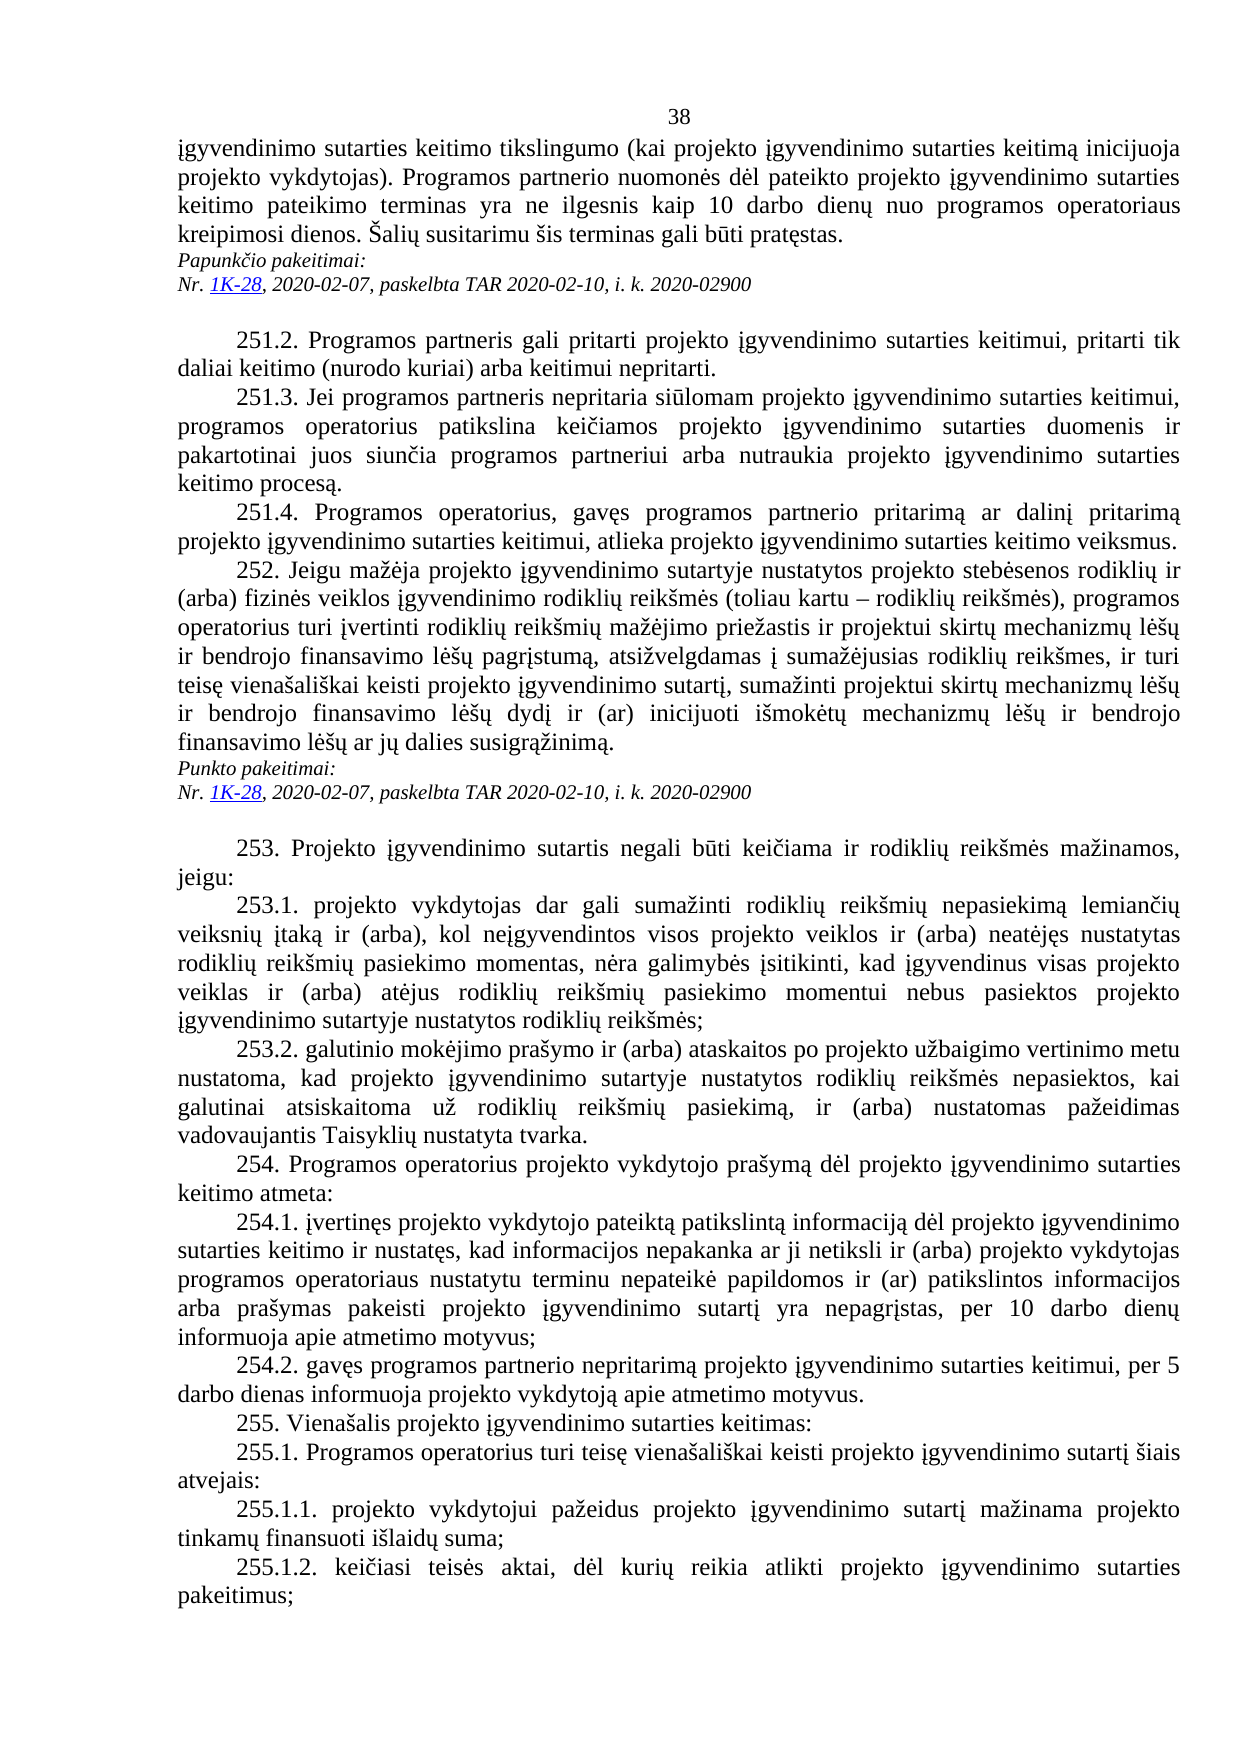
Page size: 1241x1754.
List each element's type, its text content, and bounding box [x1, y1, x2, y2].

text 254.2. gavęs programos partnerio nepritarimą projekto įgyvendinimo sutarties keitimui, per 5 darbo dienas informuoja projekto vykdytoją apie atmetimo motyvus. [177, 1350, 1181, 1408]
text 253.2. galutinio mokėjimo prašymo ir (arba) ataskaitos po projekto užbaigimo vertinimo metu nustatoma, kad projekto įgyvendinimo sutartyje nustatytos rodiklių reikšmės nepasiektos, kai galutinai atsiskaitoma už rodiklių reikšmių pasiekimą, ir (arba) nustatomas pažeidimas vadovaujantis Taisyklių nustatyta tvarka. [177, 1034, 1181, 1149]
text Nr. 1K-28, 2020-02-07, paskelbta TAR 2020-02-10, i. k. 2020-02900 [177, 272, 1181, 296]
text 255.1.2. keičiasi teisės aktai, dėl kurių reikia atlikti projekto įgyvendinimo sutarties pakeitimus; [177, 1552, 1181, 1609]
text Papunkčio pakeitimai: [177, 248, 1181, 272]
text 254.1. įvertinęs projekto vykdytojo pateiktą patikslintą informaciją dėl projekto įgyvendinimo sutarties keitimo ir nustatęs, kad informacijos nepakanka ar ji netiksli ir (arba) projekto vykdytojas programos operatoriaus nustatytu terminu nepateikė papildomos ir (ar) patikslintos informacijos arba prašymas pakeisti projekto įgyvendinimo sutartį yra nepagrįstas, per 10 darbo dienų informuoja apie atmetimo motyvus; [177, 1207, 1181, 1350]
text 251.3. Jei programos partneris nepritaria siūlomam projekto įgyvendinimo sutarties keitimui, programos operatorius patikslina keičiamos projekto įgyvendinimo sutarties duomenis ir pakartotinai juos siunčia programos partneriui arba nutraukia projekto įgyvendinimo sutarties keitimo procesą. [177, 382, 1181, 497]
text 251.4. Programos operatorius, gavęs programos partnerio pritarimą ar dalinį pritarimą projekto įgyvendinimo sutarties keitimui, atlieka projekto įgyvendinimo sutarties keitimo veiksmus. [177, 497, 1181, 555]
text 253. Projekto įgyvendinimo sutartis negali būti keičiama ir rodiklių reikšmės mažinamos, jeigu: [177, 833, 1181, 890]
text 255. Vienašalis projekto įgyvendinimo sutarties keitimas: [177, 1408, 1181, 1437]
text 253.1. projekto vykdytojas dar gali sumažinti rodiklių reikšmių nepasiekimą lemiančių veiksnių įtaką ir (arba), kol neįgyvendintos visos projekto veiklos ir (arba) neatėjęs nustatytas rodiklių reikšmių pasiekimo momentas, nėra galimybės įsitikinti, kad įgyvendinus visas projekto veiklas ir (arba) atėjus rodiklių reikšmių pasiekimo momentui nebus pasiektos projekto įgyvendinimo sutartyje nustatytos rodiklių reikšmės; [177, 890, 1181, 1034]
text Nr. 1K-28, 2020-02-07, paskelbta TAR 2020-02-10, i. k. 2020-02900 [177, 780, 1181, 804]
text 251.2. Programos partneris gali pritarti projekto įgyvendinimo sutarties keitimui, pritarti tik daliai keitimo (nurodo kuriai) arba keitimui nepritarti. [177, 325, 1181, 382]
text 252. Jeigu mažėja projekto įgyvendinimo sutartyje nustatytos projekto stebėsenos rodiklių ir (arba) fizinės veiklos įgyvendinimo rodiklių reikšmės (toliau kartu – rodiklių reikšmės), programos operatorius turi įvertinti rodiklių reikšmių mažėjimo priežastis ir projektui skirtų mechanizmų lėšų ir bendrojo finansavimo lėšų pagrįstumą, atsižvelgdamas į sumažėjusias rodiklių reikšmes, ir turi teisę vienašališkai keisti projekto įgyvendinimo sutartį, sumažinti projektui skirtų mechanizmų lėšų ir bendrojo finansavimo lėšų dydį ir (ar) inicijuoti išmokėtų mechanizmų lėšų ir bendrojo finansavimo lėšų ar jų dalies susigrąžinimą. [177, 555, 1181, 756]
text įgyvendinimo sutarties keitimo tikslingumo (kai projekto įgyvendinimo sutarties keitimą inicijuoja projekto vykdytojas). Programos partnerio nuomonės dėl pateikto projekto įgyvendinimo sutarties keitimo pateikimo terminas yra ne ilgesnis kaip 10 darbo dienų nuo programos operatoriaus kreipimosi dienos. Šalių susitarimu šis terminas gali būti pratęstas. [177, 133, 1181, 248]
text 255.1. Programos operatorius turi teisę vienašališkai keisti projekto įgyvendinimo sutartį šiais atvejais: [177, 1437, 1181, 1494]
text 255.1.1. projekto vykdytojui pažeidus projekto įgyvendinimo sutartį mažinama projekto tinkamų finansuoti išlaidų suma; [177, 1494, 1181, 1552]
text Punkto pakeitimai: [177, 756, 1181, 780]
text 254. Programos operatorius projekto vykdytojo prašymą dėl projekto įgyvendinimo sutarties keitimo atmeta: [177, 1149, 1181, 1207]
